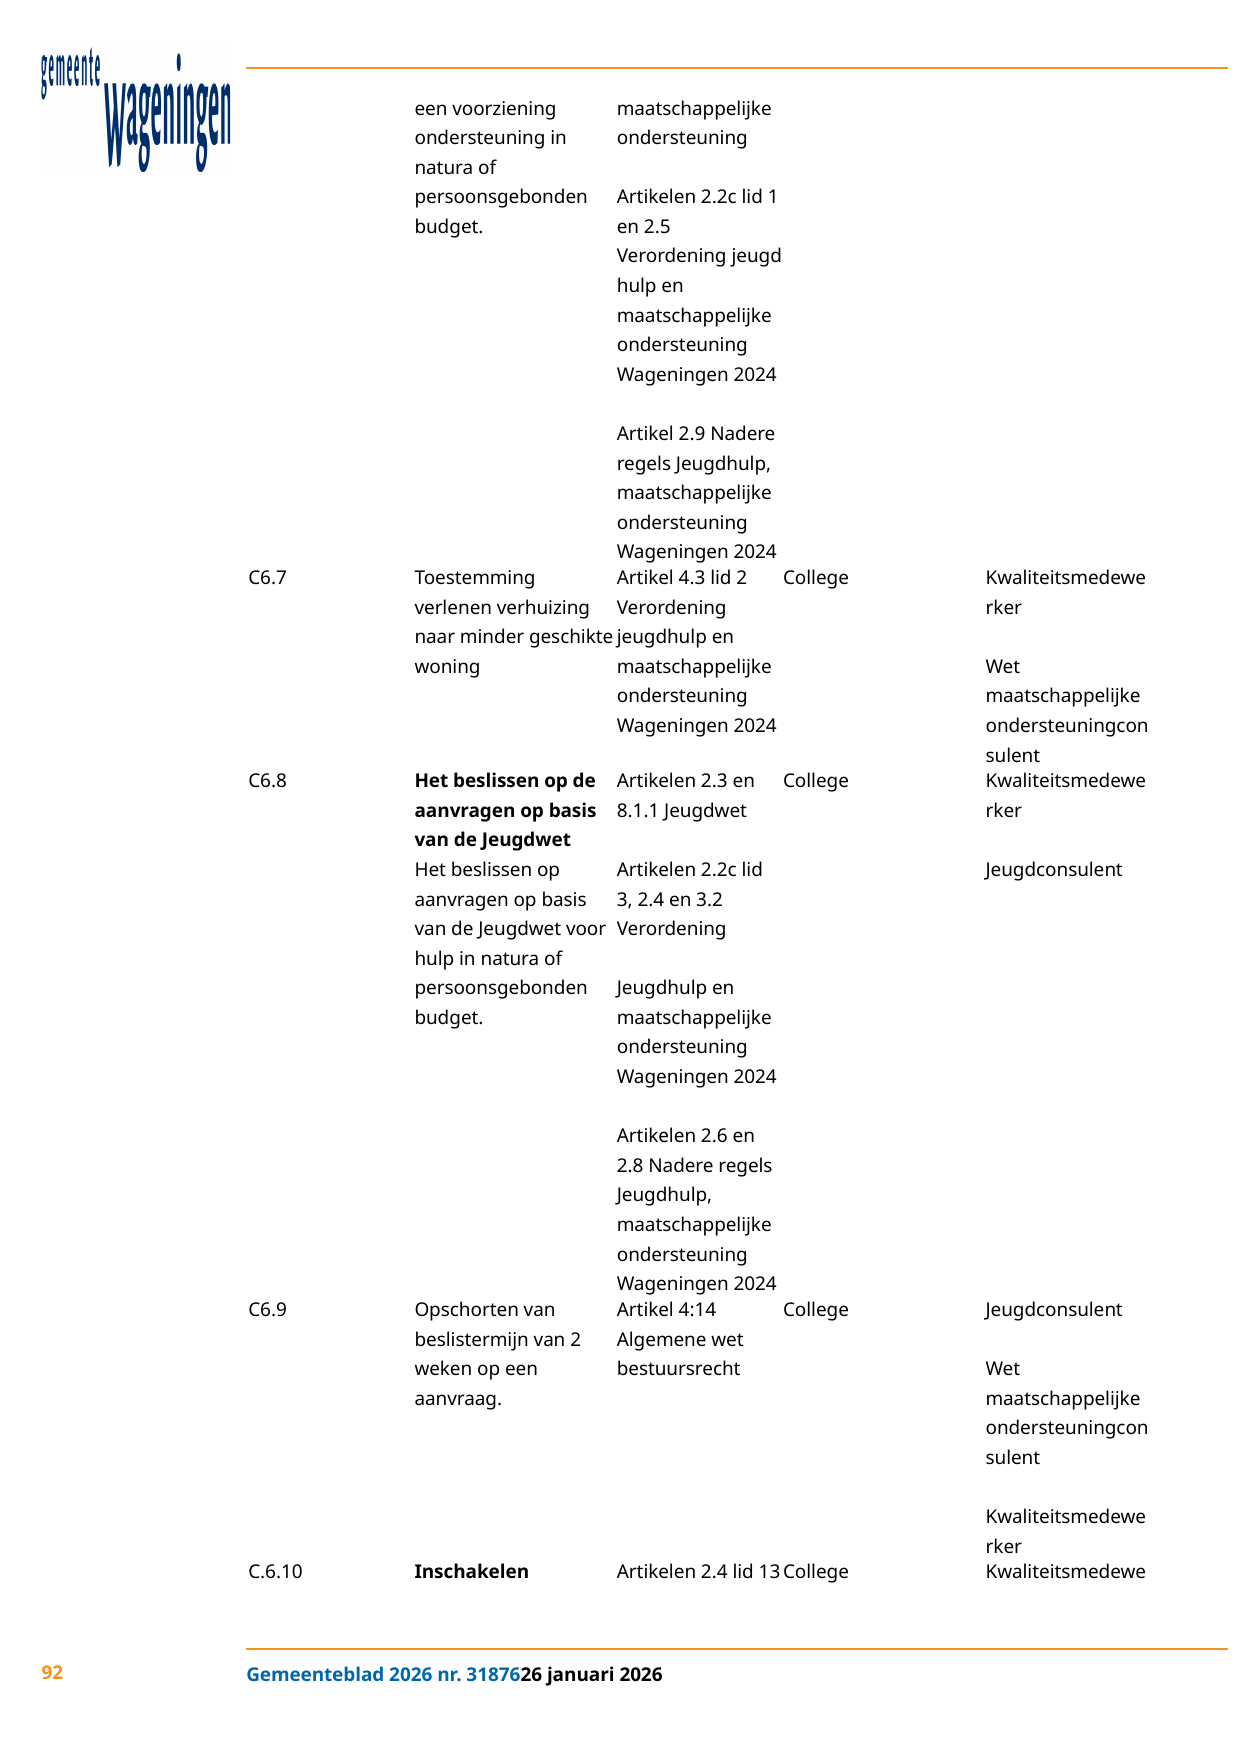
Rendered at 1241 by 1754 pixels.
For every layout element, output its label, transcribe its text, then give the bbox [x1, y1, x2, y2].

table_cell Toestemming verlenen verhuizing naar minder geschikte woning [414, 564, 617, 767]
table_cell een voorziening ondersteuning in natura of persoonsgebonden budget. [414, 95, 617, 564]
table_cell [783, 95, 985, 564]
table_cell Kwaliteitsmedewe [985, 1559, 1152, 1584]
table_cell C6.9 [248, 1296, 414, 1558]
table_cell Artikelen 2.4 lid 13 [617, 1559, 783, 1584]
table_cell College [783, 1559, 985, 1584]
table_cell Kwaliteitsmedewerker Wet maatschappelijke ondersteuningconsulent [985, 564, 1152, 767]
table_cell College [783, 1296, 985, 1558]
table_cell C6.8 [248, 768, 414, 1296]
table_cell Artikel 4:14 Algemene wet bestuursrecht [617, 1296, 783, 1558]
table_cell maatschappelijke ondersteuning Artikelen 2.2c lid 1 en 2.5 Verordening jeugdhulp en maatschappelijke ondersteuning Wageningen 2024 Artikel 2.9 Nadere regels Jeugdhulp, maatschappelijke ondersteuning Wageningen 2024 [617, 95, 783, 564]
table_cell Opschorten van beslistermijn van 2 weken op een aanvraag. [414, 1296, 617, 1558]
table_cell [985, 95, 1152, 564]
table_cell [248, 95, 414, 564]
table_cell Artikelen 2.3 en 8.1.1 Jeugdwet Artikelen 2.2c lid 3, 2.4 en 3.2 Verordening Jeugdhulp en maatschappelijke ondersteuning Wageningen 2024 Artikelen 2.6 en 2.8 Nadere regels Jeugdhulp, maatschappelijke ondersteuning Wageningen 2024 [617, 768, 783, 1296]
table_cell Inschakelen [414, 1559, 617, 1584]
table_cell College [783, 564, 985, 767]
table_cell Jeugdconsulent Wet maatschappelijke ondersteuningconsulent Kwaliteitsmedewerker [985, 1296, 1152, 1558]
table_cell College [783, 768, 985, 1296]
picture [41, 47, 231, 172]
table_cell Het beslissen op de aanvragen op basis van de Jeugdwet Het beslissen op aanvragen op basis van de Jeugdwet voor hulp in natura of persoonsgebonden budget. [414, 768, 617, 1296]
table_cell Kwaliteitsmedewerker Jeugdconsulent [985, 768, 1152, 1296]
table_cell C6.7 [248, 564, 414, 767]
table_cell Artikel 4.3 lid 2 Verordening jeugdhulp en maatschappelijke ondersteuning Wageningen 2024 [617, 564, 783, 767]
table_cell C.6.10 [248, 1559, 414, 1584]
